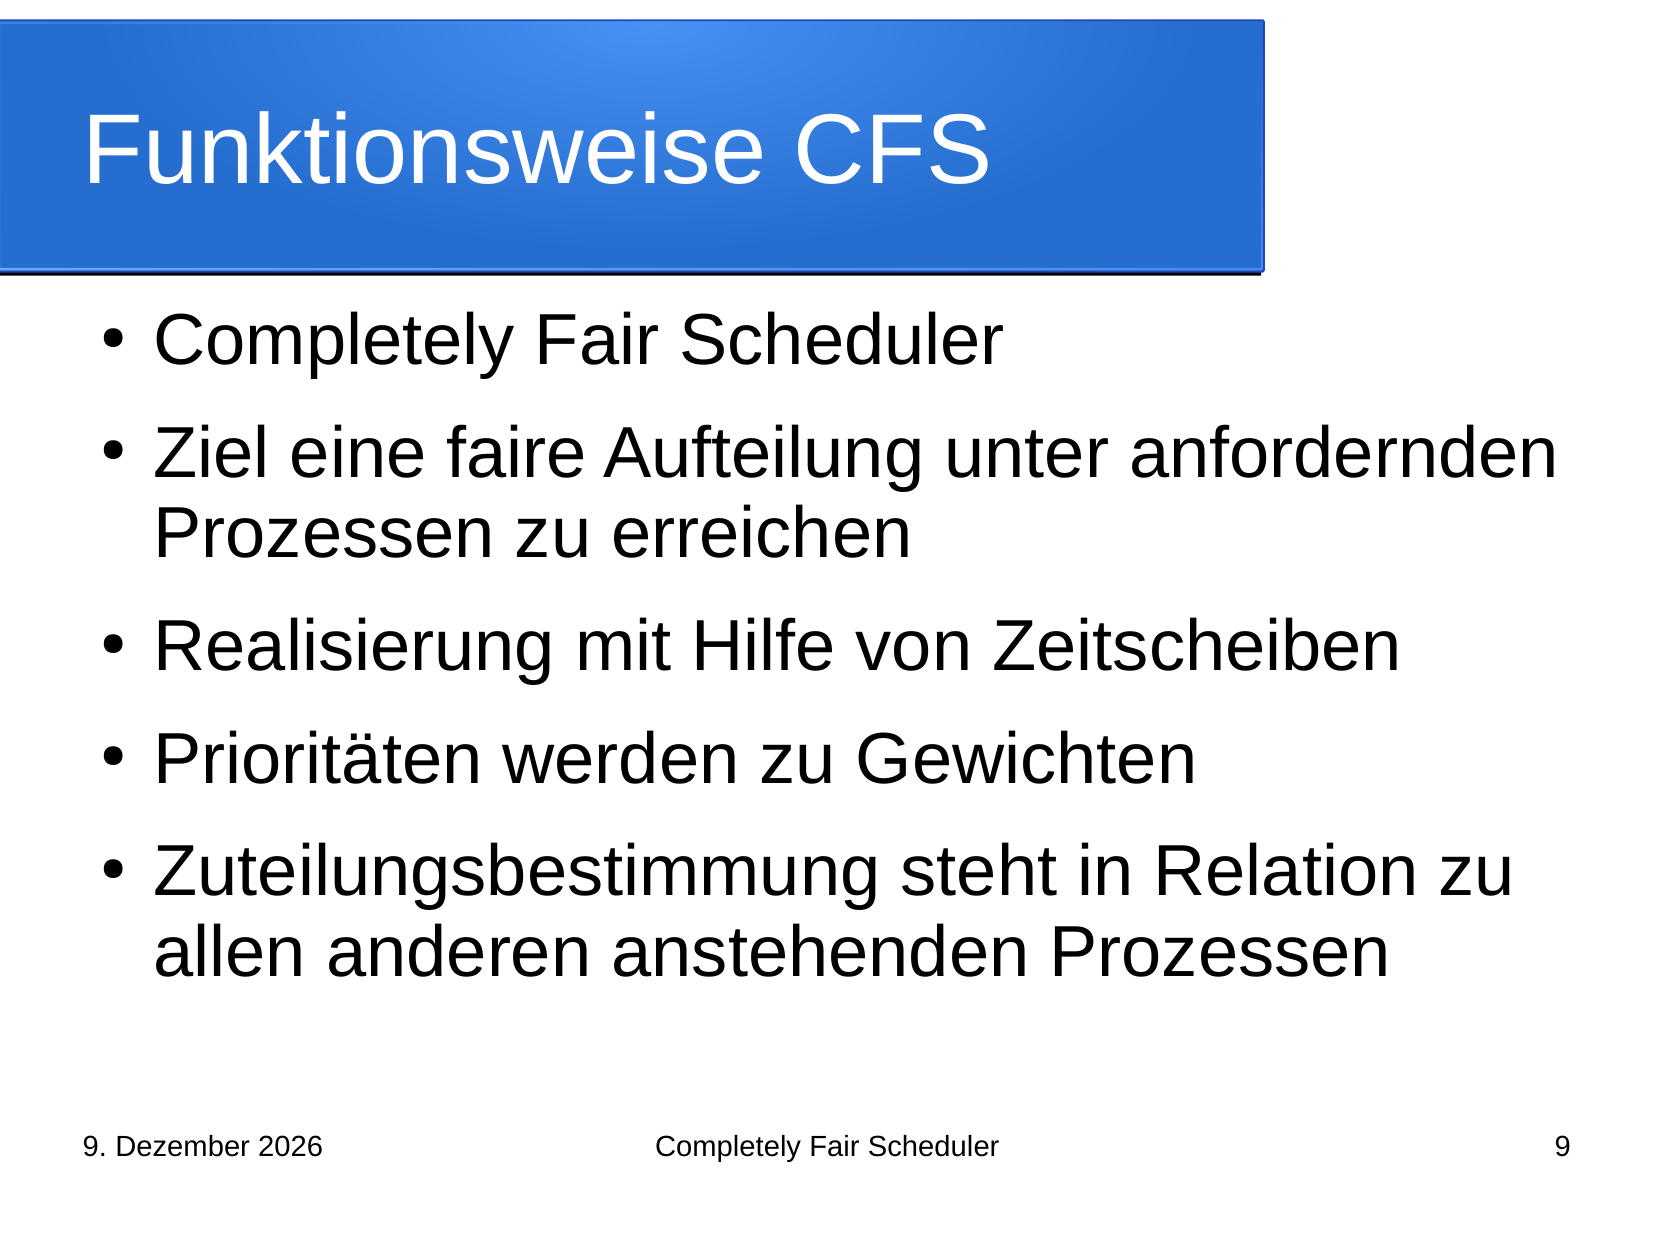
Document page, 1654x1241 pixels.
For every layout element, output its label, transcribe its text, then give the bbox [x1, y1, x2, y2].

title Funktionsweise CFS [82, 47, 1235, 252]
list Completely Fair Scheduler Ziel eine faire Aufteilung unter anfordernden Prozessen zu erreichen Realisierung mit Hilfe von Zeitscheiben Prioritäten werden zu Gewichten Zuteilungsbestimmung steht in Relation zu allen anderen anstehenden Prozessen [82, 299, 1571, 1019]
